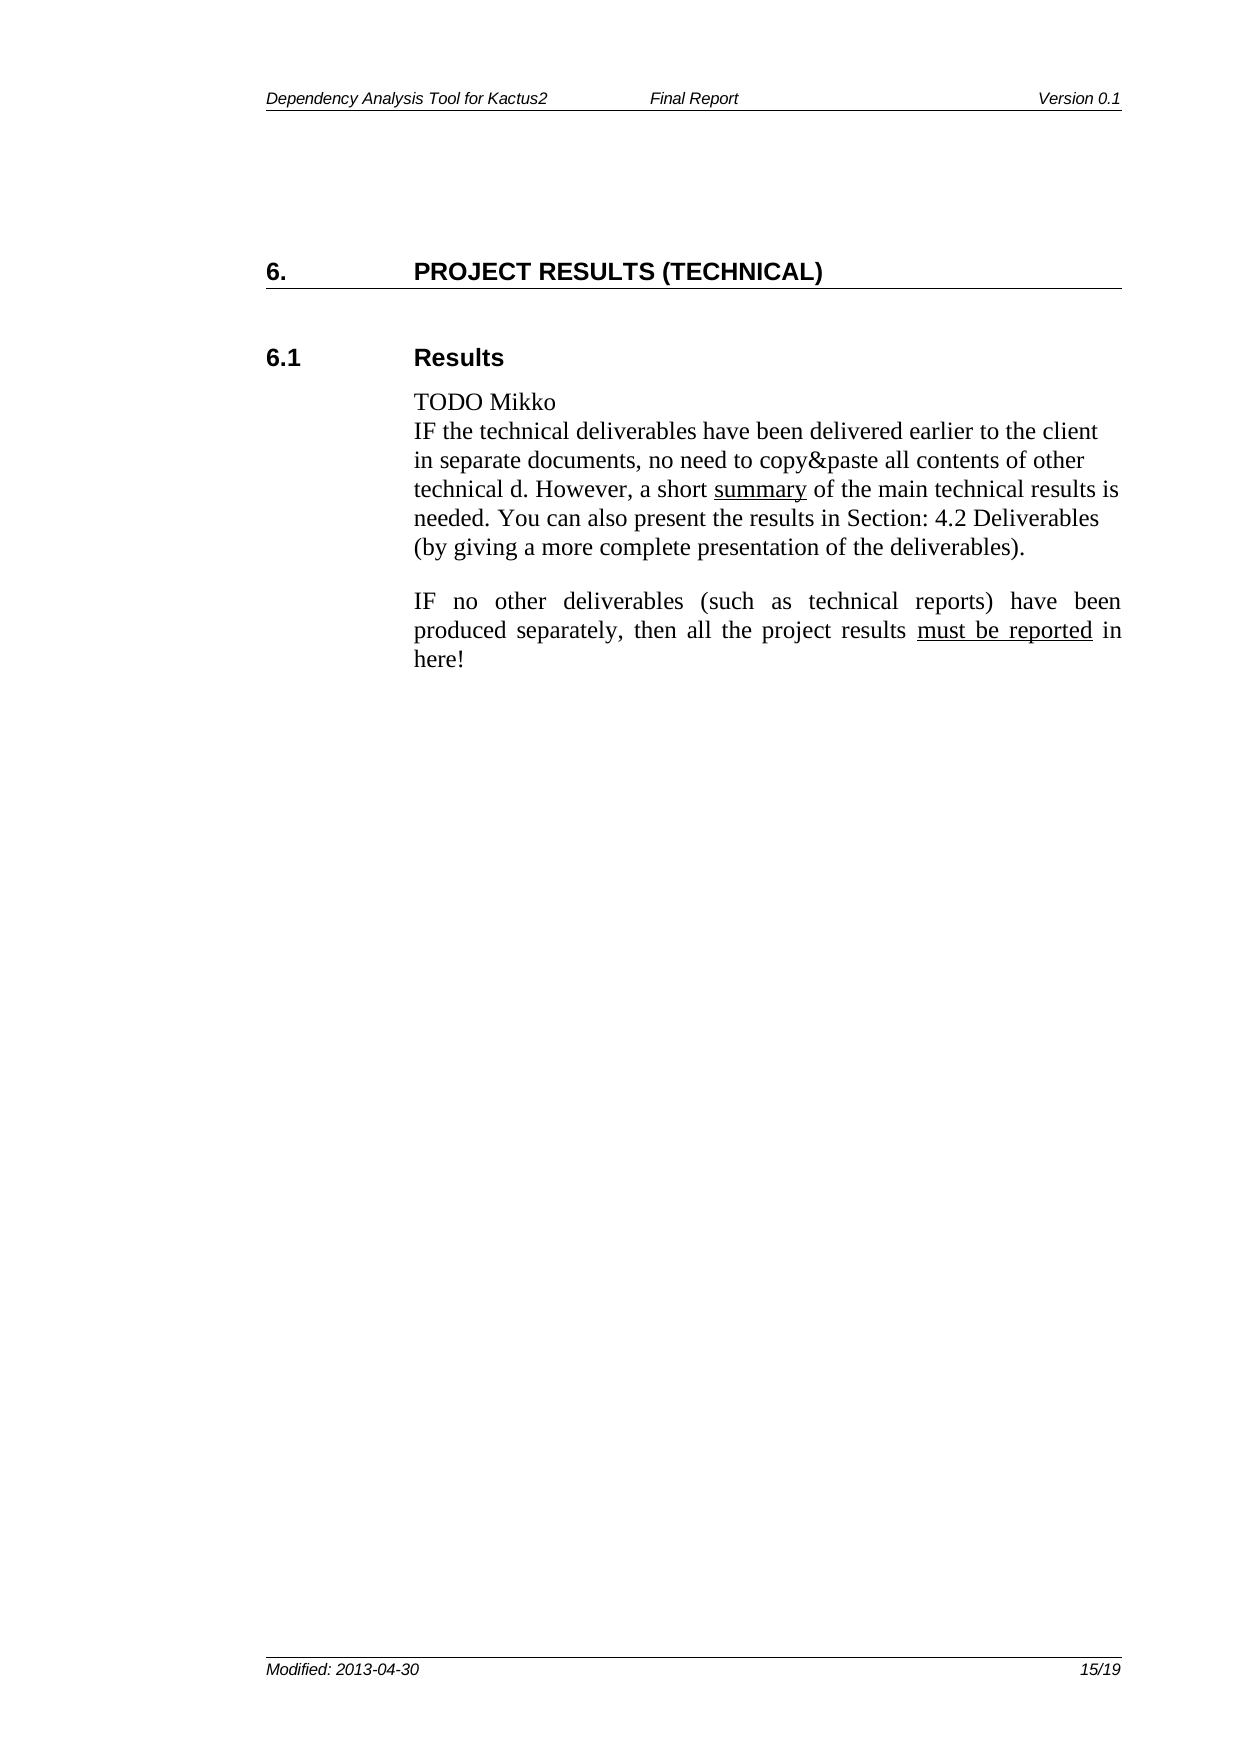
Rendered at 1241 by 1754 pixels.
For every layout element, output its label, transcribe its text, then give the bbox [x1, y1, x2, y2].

text IF no other deliverables (such as technical reports) have been produced separately, then all the project results must be reported in here! [413, 586, 1122, 673]
text TODO Mikko IF the technical deliverables have been delivered earlier to the client in separate documents, no need to copy&paste all contents of other technical d. However, a short summary of the main technical results is needed. You can also present the results in Section: 4.2 Deliverables (by giving a more complete presentation of the deliverables). [413, 387, 1122, 561]
subtitle Project Results (Technical) [266, 257, 1122, 288]
subtitle Results [266, 343, 1122, 372]
